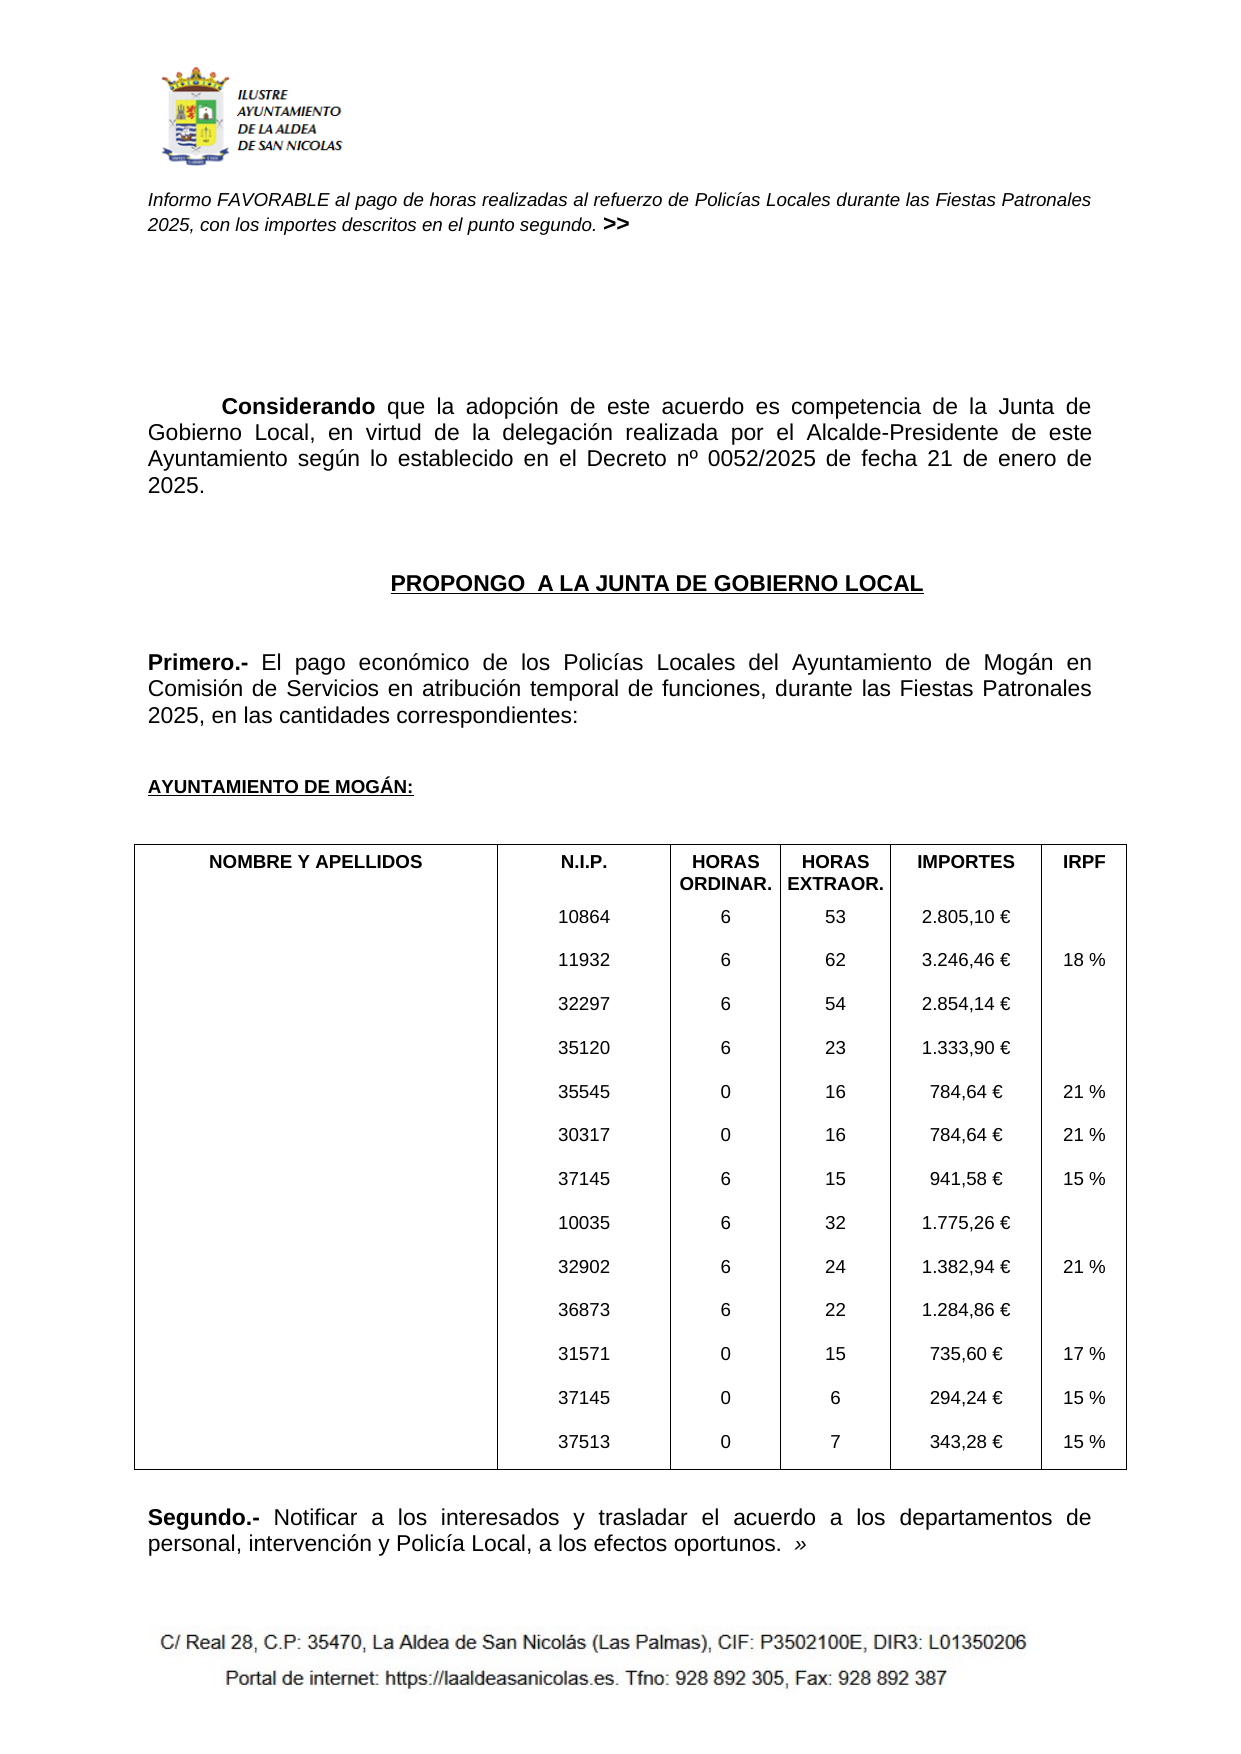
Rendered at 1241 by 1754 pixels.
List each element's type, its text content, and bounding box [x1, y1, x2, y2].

table_cell [135, 900, 497, 943]
table_cell 32902 [498, 1250, 670, 1293]
table_cell 36873 [498, 1294, 670, 1337]
table_cell 15 % [1042, 1381, 1126, 1425]
table_cell 16 [781, 1075, 890, 1118]
text Informo FAVORABLE al pago de horas realizadas al refuerzo de Policías Locales durante las Fiestas Patronales 2025, con los importes descritos en el punto segundo. >> [148, 188, 1093, 236]
table_cell 10864 [498, 900, 670, 943]
table_cell 0 [671, 1119, 780, 1162]
picture [148, 1626, 1034, 1694]
table_cell 11932 [498, 944, 670, 987]
table_cell 941,58 € [891, 1162, 1041, 1206]
table_cell [1042, 987, 1126, 1031]
table_cell 35545 [498, 1075, 670, 1118]
table_cell 6 [671, 1162, 780, 1206]
table_cell 15 [781, 1337, 890, 1381]
table_cell [135, 1206, 497, 1250]
table_header N.I.P. [498, 845, 670, 900]
table_cell [135, 1031, 497, 1075]
table_cell 0 [671, 1381, 780, 1425]
table_cell 21 % [1042, 1119, 1126, 1162]
table_cell 37145 [498, 1381, 670, 1425]
table_cell 31571 [498, 1337, 670, 1381]
table_cell 24 [781, 1250, 890, 1293]
table_header IMPORTES [891, 845, 1041, 900]
table_header HORAS ORDINAR. [671, 845, 780, 900]
table_cell 32297 [498, 987, 670, 1031]
table_cell 1.775,26 € [891, 1206, 1041, 1250]
table_cell 294,24 € [891, 1381, 1041, 1425]
table_cell 784,64 € [891, 1119, 1041, 1162]
table_cell 53 [781, 900, 890, 943]
table_cell 6 [671, 987, 780, 1031]
table_cell [135, 1162, 497, 1206]
table_cell 32 [781, 1206, 890, 1250]
table_cell 343,28 € [891, 1425, 1041, 1468]
table_cell 15 % [1042, 1425, 1126, 1468]
table_cell [1042, 1031, 1126, 1075]
table_cell 6 [671, 1250, 780, 1293]
table_cell 23 [781, 1031, 890, 1075]
table_cell 10035 [498, 1206, 670, 1250]
table_header HORAS EXTRAOR. [781, 845, 890, 900]
table_cell [135, 1075, 497, 1118]
table_cell 15 [781, 1162, 890, 1206]
table_cell 54 [781, 987, 890, 1031]
table_cell 0 [671, 1075, 780, 1118]
table_cell 18 % [1042, 944, 1126, 987]
table_cell 62 [781, 944, 890, 987]
table_cell 6 [781, 1381, 890, 1425]
table_cell 2.805,10 € [891, 900, 1041, 943]
table_header NOMBRE Y APELLIDOS [135, 845, 497, 900]
table_cell [135, 987, 497, 1031]
table_header IRPF [1042, 845, 1126, 900]
table_cell 6 [671, 944, 780, 987]
table_cell [135, 1381, 497, 1425]
table_cell 37513 [498, 1425, 670, 1468]
table_cell [1042, 1206, 1126, 1250]
table_cell [135, 1294, 497, 1337]
text AYUNTAMIENTO DE MOGÁN: [148, 776, 1093, 797]
table_cell 35120 [498, 1031, 670, 1075]
table_cell 0 [671, 1425, 780, 1468]
table_cell [1042, 900, 1126, 943]
table_cell 1.382,94 € [891, 1250, 1041, 1293]
table_cell 3.246,46 € [891, 944, 1041, 987]
table_cell 15 % [1042, 1162, 1126, 1206]
table_cell [135, 1425, 497, 1468]
text Considerando que la adopción de este acuerdo es competencia de la Junta de Gobierno Local, en virtud de la delegación realizada por el Alcalde-Presidente de este Ayuntamiento según lo establecido en el Decreto nº 0052/2025 de fecha 21 de enero de 2025. [148, 393, 1093, 498]
text Primero.- El pago económico de los Policías Locales del Ayuntamiento de Mogán en Comisión de Servicios en atribución temporal de funciones, durante las Fiestas Patronales 2025, en las cantidades correspondientes: [148, 649, 1093, 728]
table_cell 1.333,90 € [891, 1031, 1041, 1075]
table_cell 2.854,14 € [891, 987, 1041, 1031]
table_cell 7 [781, 1425, 890, 1468]
table_cell 784,64 € [891, 1075, 1041, 1118]
table_cell 0 [671, 1337, 780, 1381]
table_cell 1.284,86 € [891, 1294, 1041, 1337]
table_cell [135, 1337, 497, 1381]
table_cell 21 % [1042, 1250, 1126, 1293]
table_cell 6 [671, 1031, 780, 1075]
picture [148, 59, 358, 173]
table_cell 6 [671, 1206, 780, 1250]
table_cell 37145 [498, 1162, 670, 1206]
table_cell 30317 [498, 1119, 670, 1162]
table_cell [1042, 1294, 1126, 1337]
table_cell [135, 1250, 497, 1293]
table_cell 17 % [1042, 1337, 1126, 1381]
table_cell 6 [671, 1294, 780, 1337]
table_cell [135, 1119, 497, 1162]
text PROPONGO A LA JUNTA DE GOBIERNO LOCAL [148, 570, 1093, 596]
table_cell 21 % [1042, 1075, 1126, 1118]
table_cell [135, 944, 497, 987]
table_cell 22 [781, 1294, 890, 1337]
table_cell 735,60 € [891, 1337, 1041, 1381]
table_cell 6 [671, 900, 780, 943]
text Segundo.- Notificar a los interesados y trasladar el acuerdo a los departamentos de personal, intervención y Policía Local, a los efectos oportunos. » [148, 1503, 1093, 1556]
table_cell 16 [781, 1119, 890, 1162]
